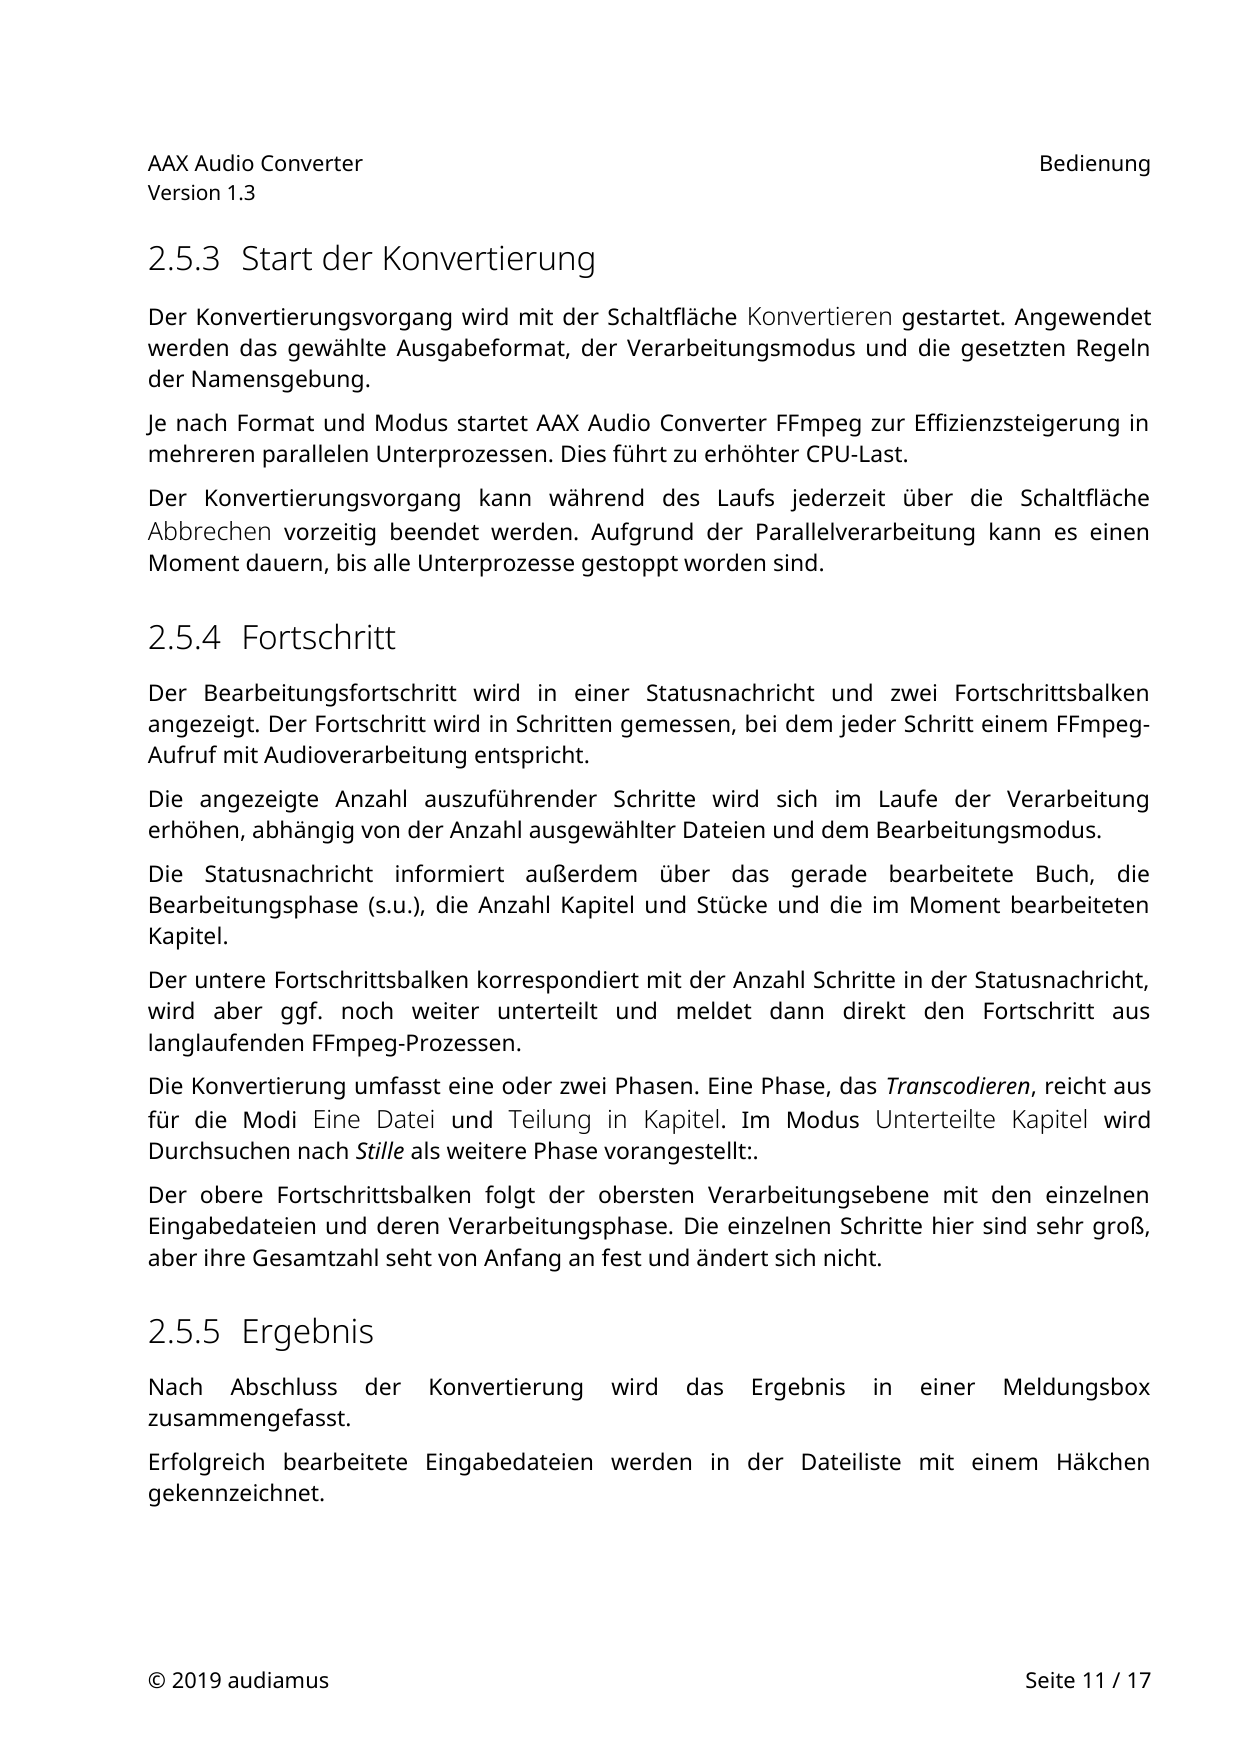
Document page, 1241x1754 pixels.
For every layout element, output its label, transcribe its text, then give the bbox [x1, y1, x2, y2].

text Der Konvertierungsvorgang wird mit der Schaltfläche Konvertieren gestartet. Angewendet werden das gewählte Ausgabeformat, der Verarbeitungsmodus und die gesetzten Regeln der Namensgebung. [148, 298, 1152, 395]
text Der obere Fortschrittsbalken folgt der obersten Verarbeitungsebene mit den einzelnen Eingabedateien und deren Verarbeitungsphase. Die einzelnen Schritte hier sind sehr groß, aber ihre Gesamtzahl seht von Anfang an fest und ändert sich nicht. [148, 1179, 1152, 1273]
text Die angezeigte Anzahl auszuführender Schritte wird sich im Laufe der Verarbeitung erhöhen, abhängig von der Anzahl ausgewählter Dateien und dem Bearbeitungsmodus. [148, 783, 1152, 845]
subtitle Ergebnis [148, 1308, 1152, 1353]
text Die Konvertierung umfasst eine oder zwei Phasen. Eine Phase, das Transcodieren, reicht aus für die Modi Eine Datei und Teilung in Kapitel. Im Modus Unterteilte Kapitel wird Durchsuchen nach Stille als weitere Phase vorangestellt:. [148, 1070, 1152, 1167]
text Erfolgreich bearbeitete Eingabedateien werden in der Dateiliste mit einem Häkchen gekennzeichnet. [148, 1446, 1152, 1508]
subtitle Start der Konvertierung [148, 235, 1152, 281]
text Die Statusnachricht informiert außerdem über das gerade bearbeitete Buch, die Bearbeitungsphase (s.u.), die Anzahl Kapitel und Stücke und die im Moment bearbeiteten Kapitel. [148, 858, 1152, 952]
text Der Bearbeitungsfortschritt wird in einer Statusnachricht und zwei Fortschrittsbalken angezeigt. Der Fortschritt wird in Schritten gemessen, bei dem jeder Schritt einem FFmpeg-Aufruf mit Audioverarbeitung entspricht. [148, 677, 1152, 771]
text Der Konvertierungsvorgang kann während des Laufs jederzeit über die Schaltfläche Abbrechen vorzeitig beendet werden. Aufgrund der Parallelverarbeitung kann es einen Moment dauern, bis alle Unterprozesse gestoppt worden sind. [148, 482, 1152, 578]
text Der untere Fortschrittsbalken korrespondiert mit der Anzahl Schritte in der Statusnachricht, wird aber ggf. noch weiter unterteilt und meldet dann direkt den Fortschritt aus langlaufenden FFmpeg-Prozessen. [148, 964, 1152, 1058]
text Nach Abschluss der Konvertierung wird das Ergebnis in einer Meldungsbox zusammengefasst. [148, 1371, 1152, 1433]
subtitle Fortschritt [148, 614, 1152, 659]
text Je nach Format und Modus startet AAX Audio Converter FFmpeg zur Effizienzsteigerung in mehreren parallelen Unterprozessen. Dies führt zu erhöhter CPU-Last. [148, 407, 1152, 469]
